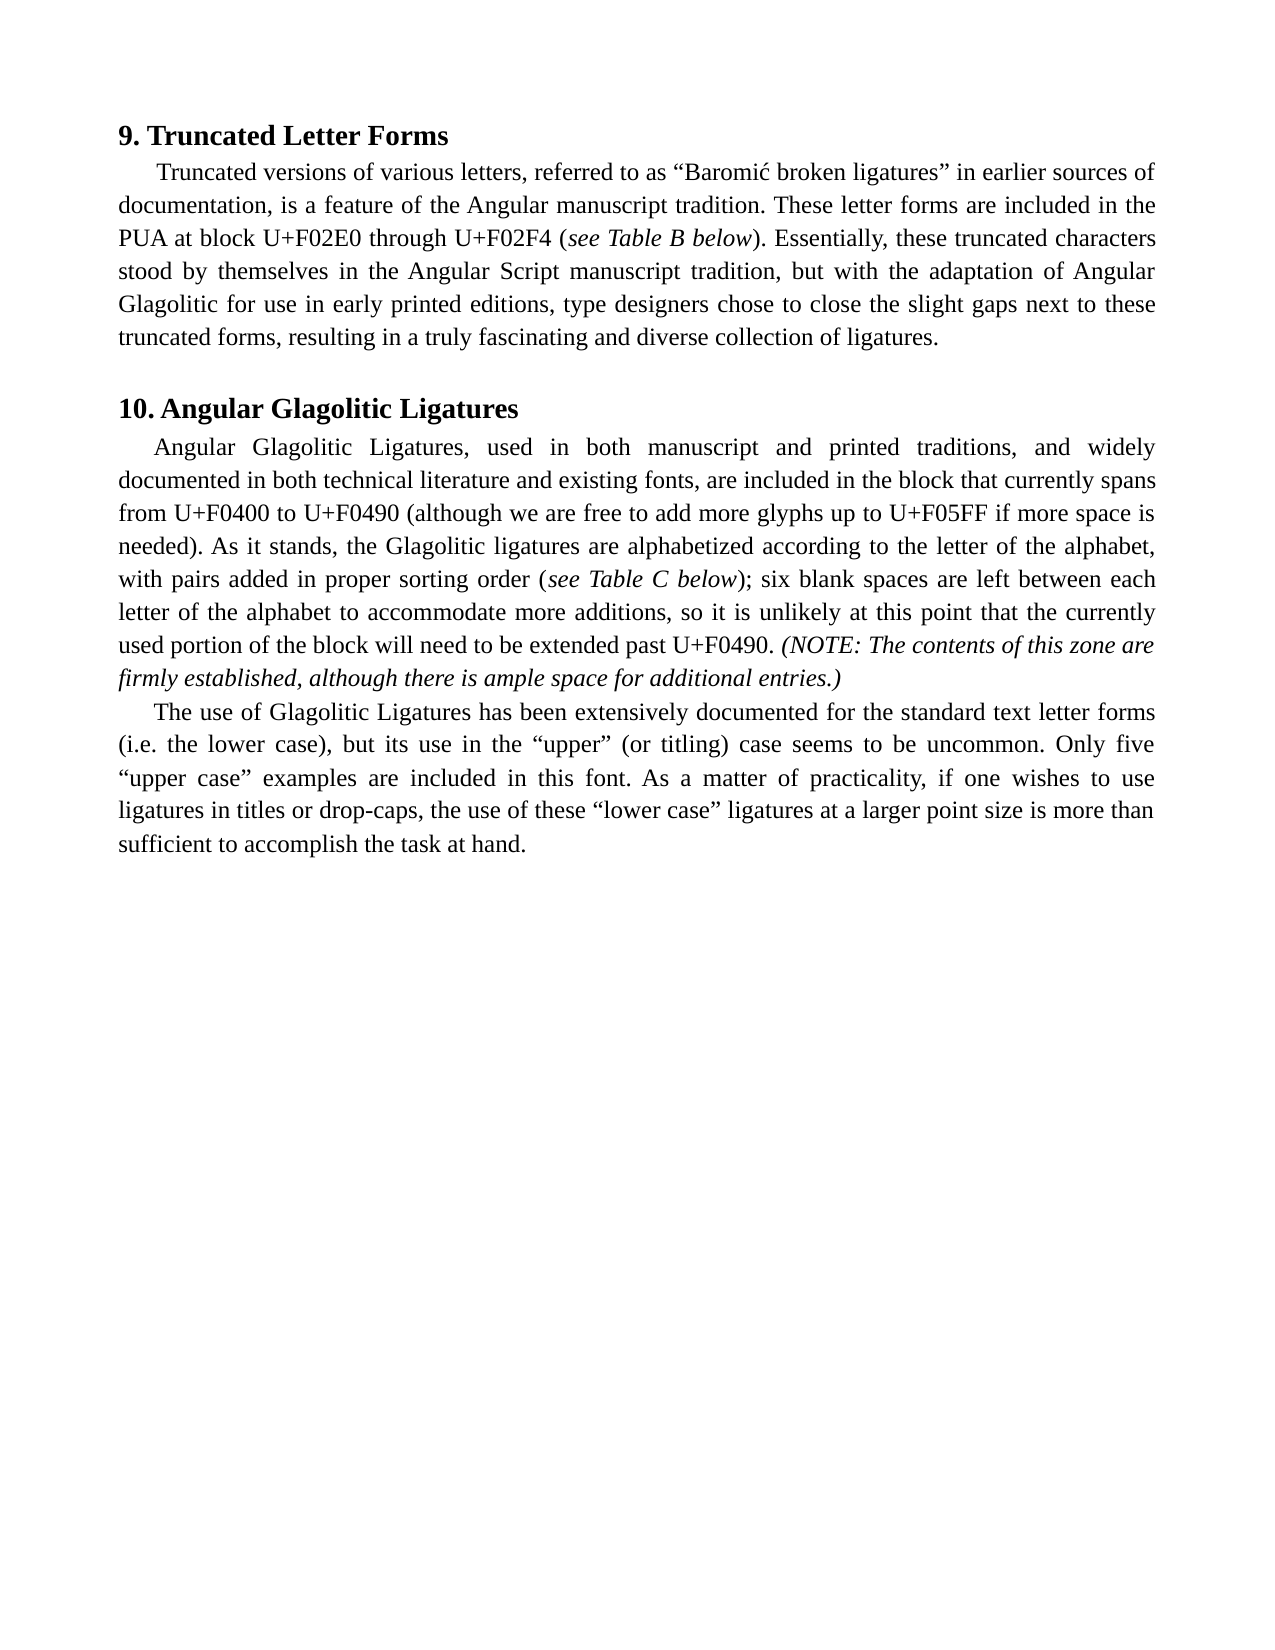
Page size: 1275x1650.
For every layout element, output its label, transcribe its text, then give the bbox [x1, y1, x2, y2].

text 10. Angular Glagolitic Ligatures [118, 391, 1157, 424]
text Angular Glagolitic Ligatures, used in both manuscript and printed traditions, and widely documented in both technical literature and existing fonts, are included in the block that currently spans from U+F0400 to U+F0490 (although we are free to add more glyphs up to U+F05FF if more space is needed). As it stands, the Glagolitic ligatures are alphabetized according to the letter of the alphabet, with pairs added in proper sorting order (see Table C below); six blank spaces are left between each letter of the alphabet to accommodate more additions, so it is unlikely at this point that the currently used portion of the block will need to be extended past U+F0490. (NOTE: The contents of this zone are firmly established, although there is ample space for additional entries.) [118, 432, 1157, 692]
text 9. Truncated Letter Forms [118, 118, 1157, 152]
text The use of Glagolitic Ligatures has been extensively documented for the standard text letter forms (i.e. the lower case), but its use in the “upper” (or titling) case seems to be uncommon. Only five “upper case” examples are included in this font. As a matter of practicality, if one wishes to use ligatures in titles or drop-caps, the use of these “lower case” ligatures at a larger point size is more than sufficient to accomplish the task at hand. [118, 697, 1157, 857]
text Truncated versions of various letters, referred to as “Baromić broken ligatures” in earlier sources of documentation, is a feature of the Angular manuscript tradition. These letter forms are included in the PUA at block U+F02E0 through U+F02F4 (see Table B below). Essentially, these truncated characters stood by themselves in the Angular Script manuscript tradition, but with the adaptation of Angular Glagolitic for use in early printed editions, type designers chose to close the slight gaps next to these truncated forms, resulting in a truly fascinating and diverse collection of ligatures. [118, 157, 1157, 351]
